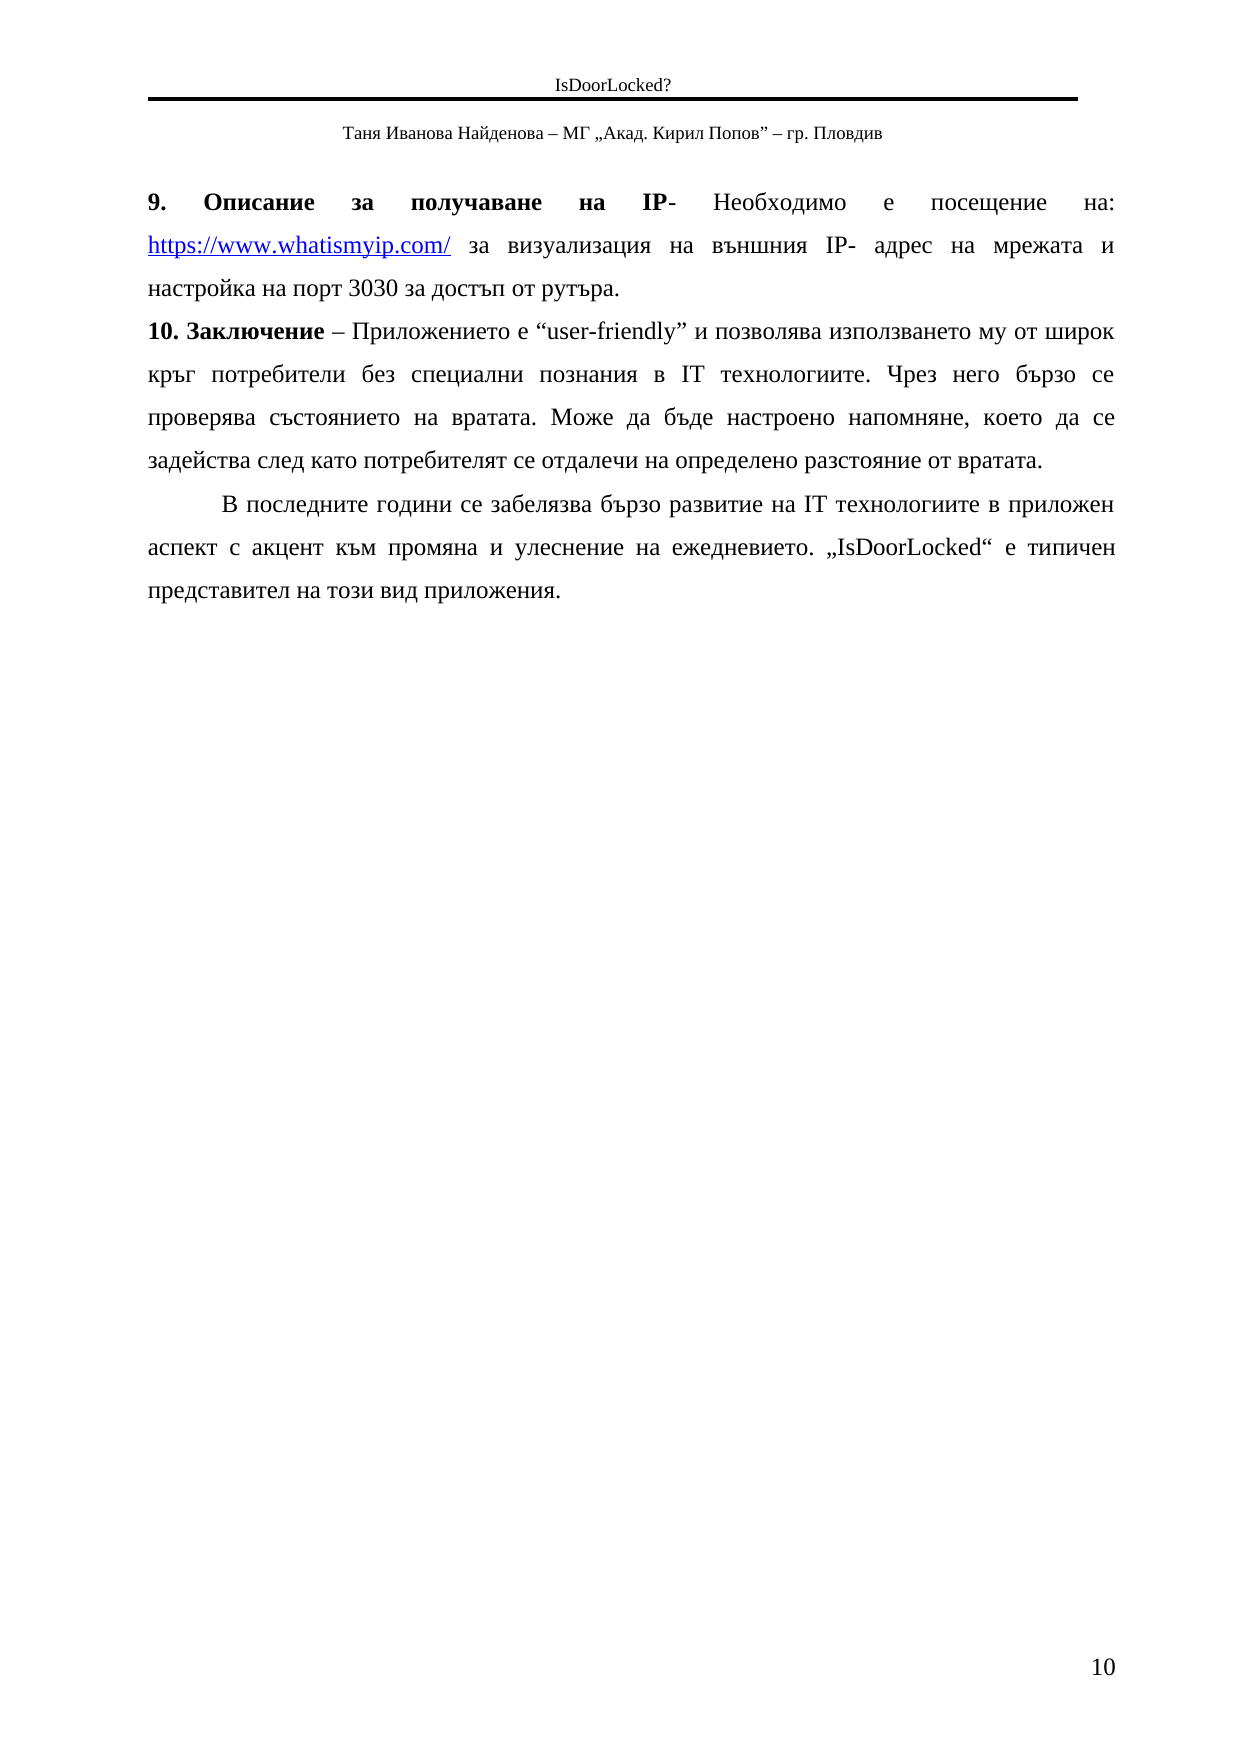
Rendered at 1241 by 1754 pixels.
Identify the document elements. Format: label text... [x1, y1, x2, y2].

text 9. Описание за получаване на IP- Необходимо е посещение на: https://www.whatismyip.com/ за визуализация на външния IP- адрес на мрежата и настройка на порт 3030 за достъп от рутъра. [148, 187, 1116, 302]
text 10. Заключение – Приложението е “user-friendly” и позволява използването му от широк кръг потребители без специални познания в IT технологиите. Чрез него бързо се проверява състоянието на вратата. Може да бъде настроено напомняне, което да се задейства след като потребителят се отдалечи на определено разстояние от вратата. [148, 316, 1116, 474]
text В последните години се забелязва бързо развитие на IT технологиите в приложен аспект с акцент към промяна и улеснение на ежедневието. „IsDoorLocked“ е типичен представител на този вид приложения. [148, 489, 1116, 604]
